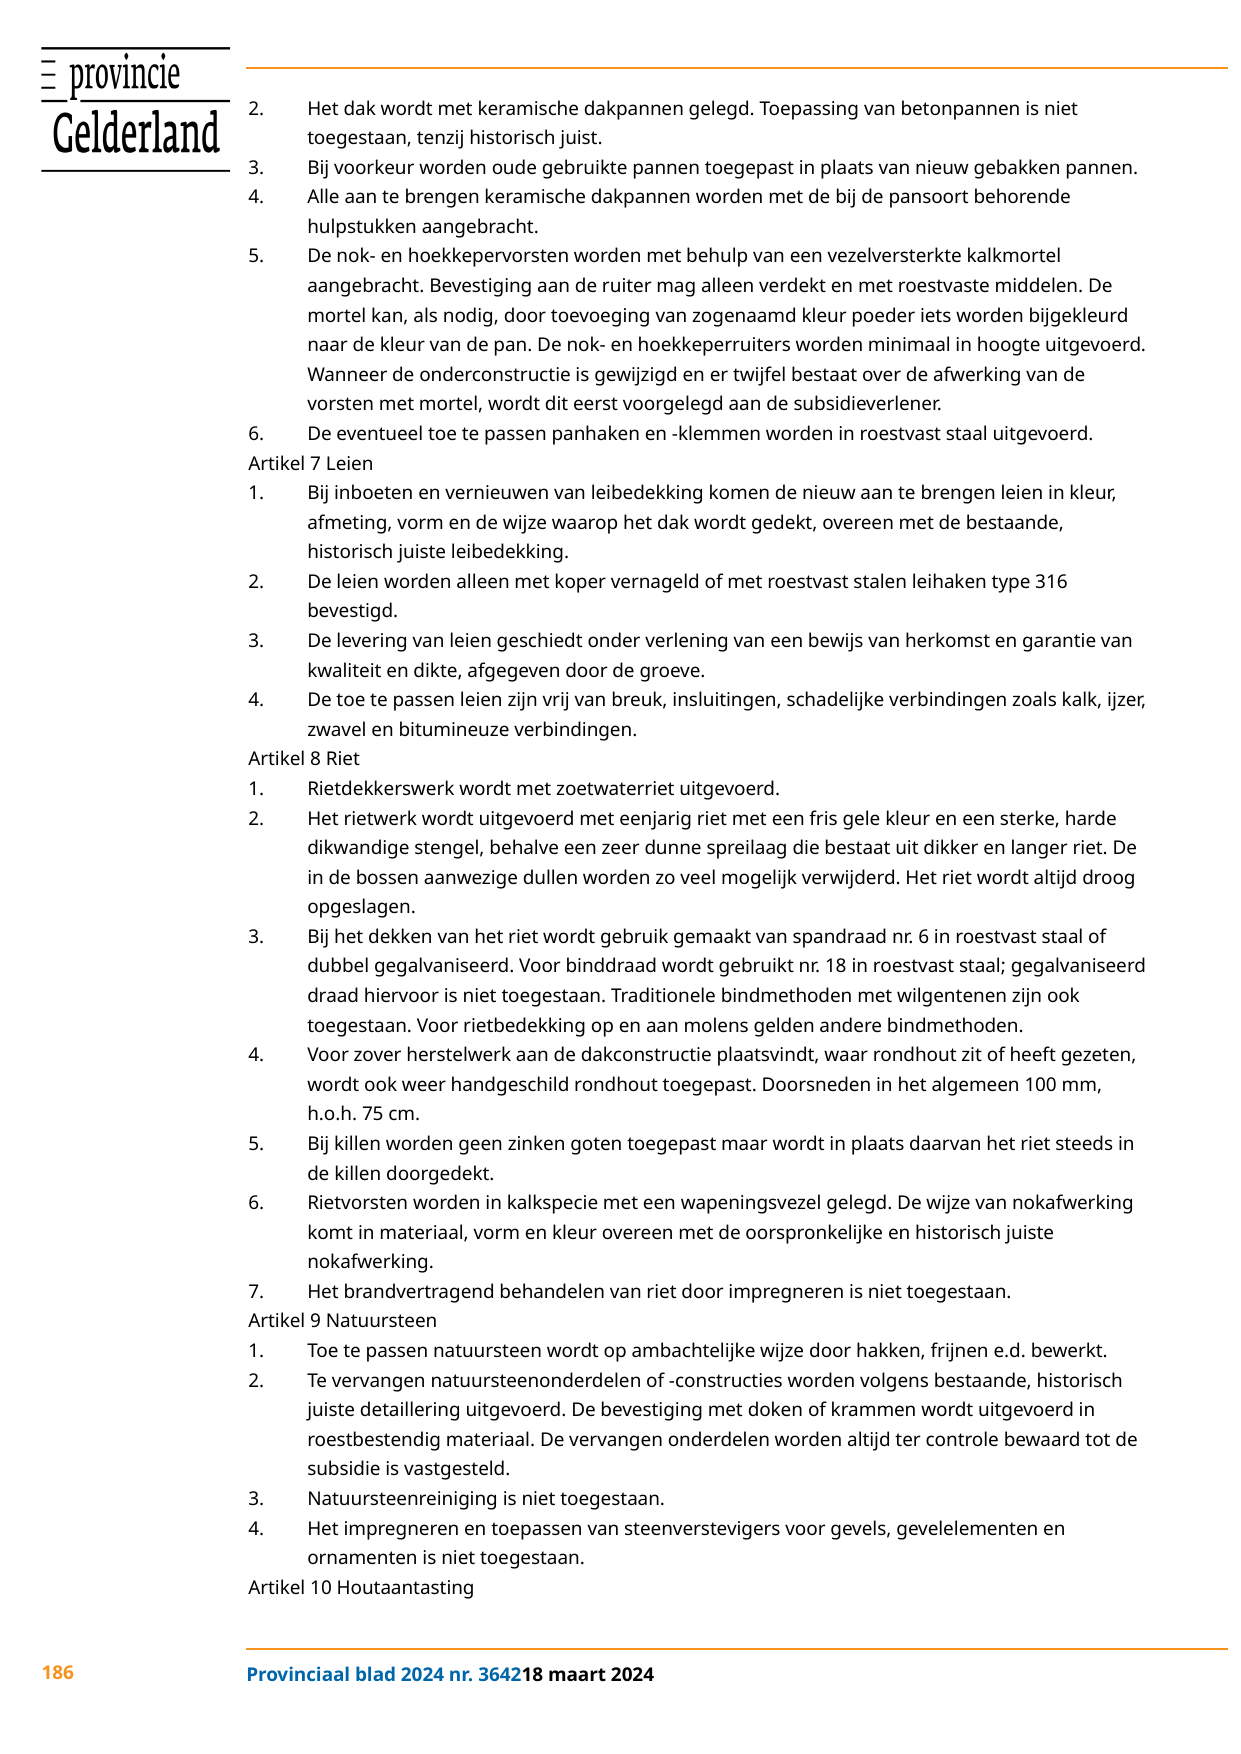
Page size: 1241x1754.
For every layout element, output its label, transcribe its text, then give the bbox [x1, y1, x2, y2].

list Rietdekkerswerk wordt met zoetwaterriet uitgevoerd. [248, 775, 1152, 801]
picture [41, 47, 231, 172]
list Natuursteenreiniging is niet toegestaan. [248, 1485, 1152, 1511]
list Het dak wordt met keramische dakpannen gelegd. Toepassing van betonpannen is niet toegestaan, tenzij historisch juist. [248, 95, 1152, 150]
list De toe te passen leien zijn vrij van breuk, insluitingen, schadelijke verbindingen zoals kalk, ijzer, zwavel en bitumineuze verbindingen. [248, 686, 1152, 742]
list Het brandvertragend behandelen van riet door impregneren is niet toegestaan. [248, 1278, 1152, 1304]
list Toe te passen natuursteen wordt op ambachtelijke wijze door hakken, frijnen e.d. bewerkt. [248, 1337, 1152, 1363]
list De levering van leien geschiedt onder verlening van een bewijs van herkomst en garantie van kwaliteit en dikte, afgegeven door de groeve. [248, 627, 1152, 683]
list Het rietwerk wordt uitgevoerd met eenjarig riet met een fris gele kleur en een sterke, harde dikwandige stengel, behalve een zeer dunne spreilaag die bestaat uit dikker en langer riet. De in de bossen aanwezige dullen worden zo veel mogelijk verwijderd. Het riet wordt altijd droog opgeslagen. [248, 805, 1152, 919]
list Bij voorkeur worden oude gebruikte pannen toegepast in plaats van nieuw gebakken pannen. [248, 154, 1152, 180]
list Bij inboeten en vernieuwen van leibedekking komen de nieuw aan te brengen leien in kleur, afmeting, vorm en de wijze waarop het dak wordt gedekt, overeen met de bestaande, historisch juiste leibedekking. [248, 479, 1152, 564]
list Bij het dekken van het riet wordt gebruik gemaakt van spandraad nr. 6 in roestvast staal of dubbel gegalvaniseerd. Voor binddraad wordt gebruikt nr. 18 in roestvast staal; gegalvaniseerd draad hiervoor is niet toegestaan. Traditionele bindmethoden met wilgentenen zijn ook toegestaan. Voor rietbedekking op en aan molens gelden andere bindmethoden. [248, 923, 1152, 1038]
list Voor zover herstelwerk aan de dakconstructie plaatsvindt, waar rondhout zit of heeft gezeten, wordt ook weer handgeschild rondhout toegepast. Doorsneden in het algemeen 100 mm, h.o.h. 75 cm. [248, 1041, 1152, 1126]
list Rietvorsten worden in kalkspecie met een wapeningsvezel gelegd. De wijze van nokafwerking komt in materiaal, vorm en kleur overeen met de oorspronkelijke en historisch juiste nokafwerking. [248, 1189, 1152, 1274]
text Artikel 8 Riet [248, 746, 1152, 771]
list Bij killen worden geen zinken goten toegepast maar wordt in plaats daarvan het riet steeds in de killen doorgedekt. [248, 1130, 1152, 1186]
list De eventueel toe te passen panhaken en -klemmen worden in roestvast staal uitgevoerd. [248, 420, 1152, 446]
text Artikel 10 Houtaantasting [248, 1574, 1152, 1600]
text Artikel 7 Leien [248, 450, 1152, 476]
list Alle aan te brengen keramische dakpannen worden met de bij de pansoort behorende hulpstukken aangebracht. [248, 183, 1152, 239]
text Artikel 9 Natuursteen [248, 1308, 1152, 1333]
list Het impregneren en toepassen van steenverstevigers voor gevels, gevelelementen en ornamenten is niet toegestaan. [248, 1515, 1152, 1570]
list De nok- en hoekkepervorsten worden met behulp van een vezelversterkte kalkmortel aangebracht. Bevestiging aan de ruiter mag alleen verdekt en met roestvaste middelen. De mortel kan, als nodig, door toevoeging van zogenaamd kleur poeder iets worden bijgekleurd naar de kleur van de pan. De nok- en hoekkeperruiters worden minimaal in hoogte uitgevoerd. Wanneer de onderconstructie is gewijzigd en er twijfel bestaat over de afwerking van de vorsten met mortel, wordt dit eerst voorgelegd aan de subsidieverlener. [248, 243, 1152, 416]
list Te vervangen natuursteenonderdelen of -constructies worden volgens bestaande, historisch juiste detaillering uitgevoerd. De bevestiging met doken of krammen wordt uitgevoerd in roestbestendig materiaal. De vervangen onderdelen worden altijd ter controle bewaard tot de subsidie is vastgesteld. [248, 1367, 1152, 1481]
list De leien worden alleen met koper vernageld of met roestvast stalen leihaken type 316 bevestigd. [248, 568, 1152, 623]
